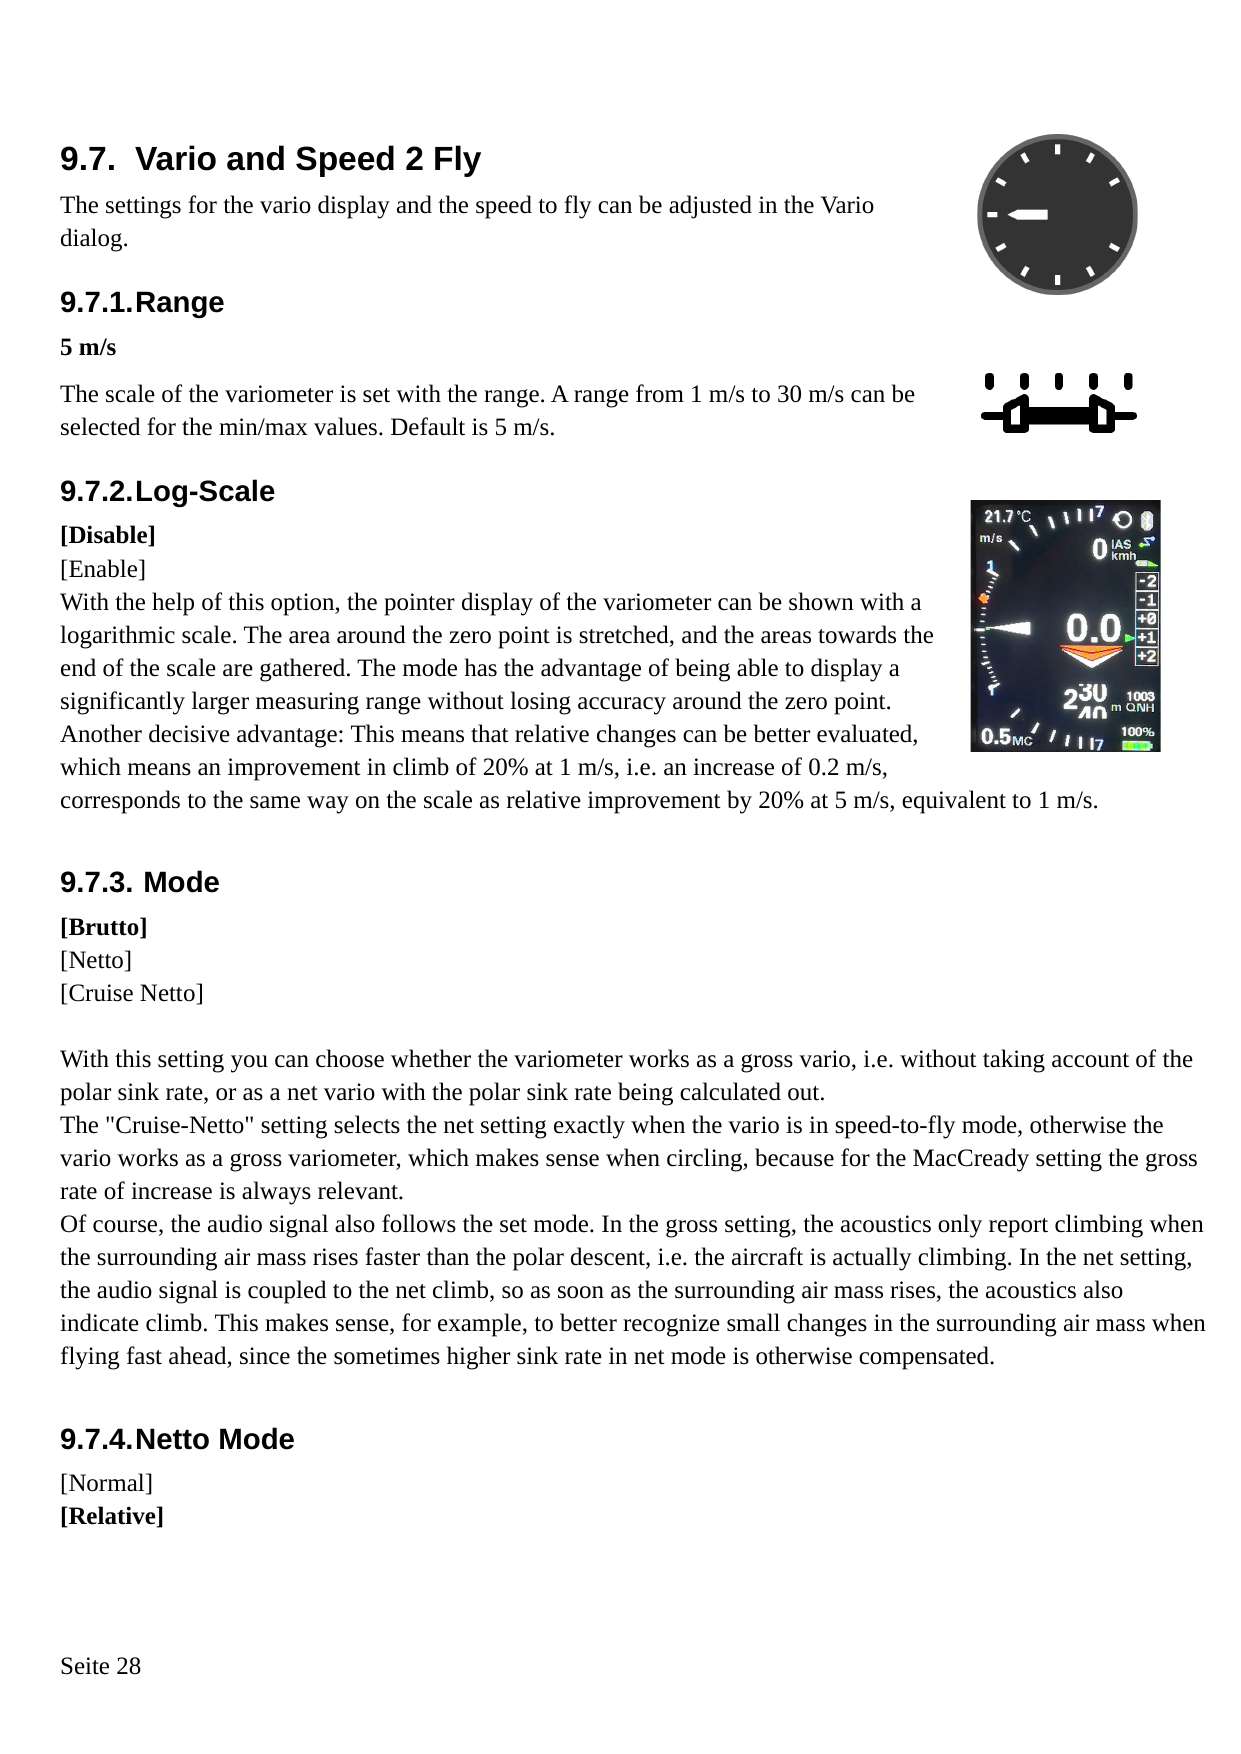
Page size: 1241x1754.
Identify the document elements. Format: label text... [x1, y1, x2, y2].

text [Relative] [60, 1501, 1207, 1529]
picture [972, 316, 1145, 489]
text [Cruise Netto] [60, 978, 1207, 1006]
text [Netto] [60, 945, 1207, 973]
picture [970, 500, 1161, 752]
picture [977, 134, 1138, 295]
text [1138, 190, 1207, 252]
text [Normal] [60, 1468, 1207, 1497]
text With the help of this option, the pointer display of the variometer can be shown with a logarithmic scale. The area around the zero point is stretched, and the areas towards the end of the scale are gathered. The mode has the advantage of being able to display a significantly larger measuring range without losing accuracy around the zero point. Another decisive advantage: This means that relative changes can be better evaluated, which means an improvement in climb of 20% at 1 m/s, i.e. an increase of 0.2 m/s, corresponds to the same way on the scale as relative improvement by 20% at 5 m/s, equivalent to 1 m/s. [60, 587, 1207, 813]
subtitle Vario and Speed 2 Fly [60, 139, 977, 178]
text The scale of the variometer is set with the range. A range from 1 m/s to 30 m/s can be selected for the min/max values. Default is 5 m/s. [60, 379, 972, 441]
subtitle Mode [60, 865, 1207, 899]
text [Brutto] [60, 912, 1207, 940]
subtitle [1138, 139, 1207, 178]
text [1145, 379, 1207, 441]
subtitle Log-Scale [60, 474, 1207, 508]
text The settings for the vario display and the speed to fly can be adjusted in the Vario dialog. [60, 190, 977, 252]
text [Enable] [60, 554, 970, 582]
subtitle Netto Mode [60, 1422, 1207, 1455]
text [1161, 521, 1207, 549]
text 5 m/s [60, 332, 972, 360]
text [1161, 554, 1207, 582]
text [1145, 332, 1207, 360]
text [Disable] [60, 521, 970, 549]
subtitle Range [60, 285, 1207, 319]
text With this setting you can choose whether the variometer works as a gross vario, i.e. without taking account of the polar sink rate, or as a net vario with the polar sink rate being calculated out. The "Cruise-Netto" setting selects the net setting exactly when the vario is in speed-to-fly mode, otherwise the vario works as a gross variometer, which makes sense when circling, because for the MacCready setting the gross rate of increase is always relevant. Of course, the audio signal also follows the set mode. In the gross setting, the acoustics only report climbing when the surrounding air mass rises faster than the polar descent, i.e. the aircraft is actually climbing. In the net setting, the audio signal is coupled to the net climb, so as soon as the surrounding air mass rises, the acoustics also indicate climb. This makes sense, for example, to better recognize small changes in the surrounding air mass when flying fast ahead, since the sometimes higher sink rate in net mode is otherwise compensated. [60, 1044, 1207, 1370]
